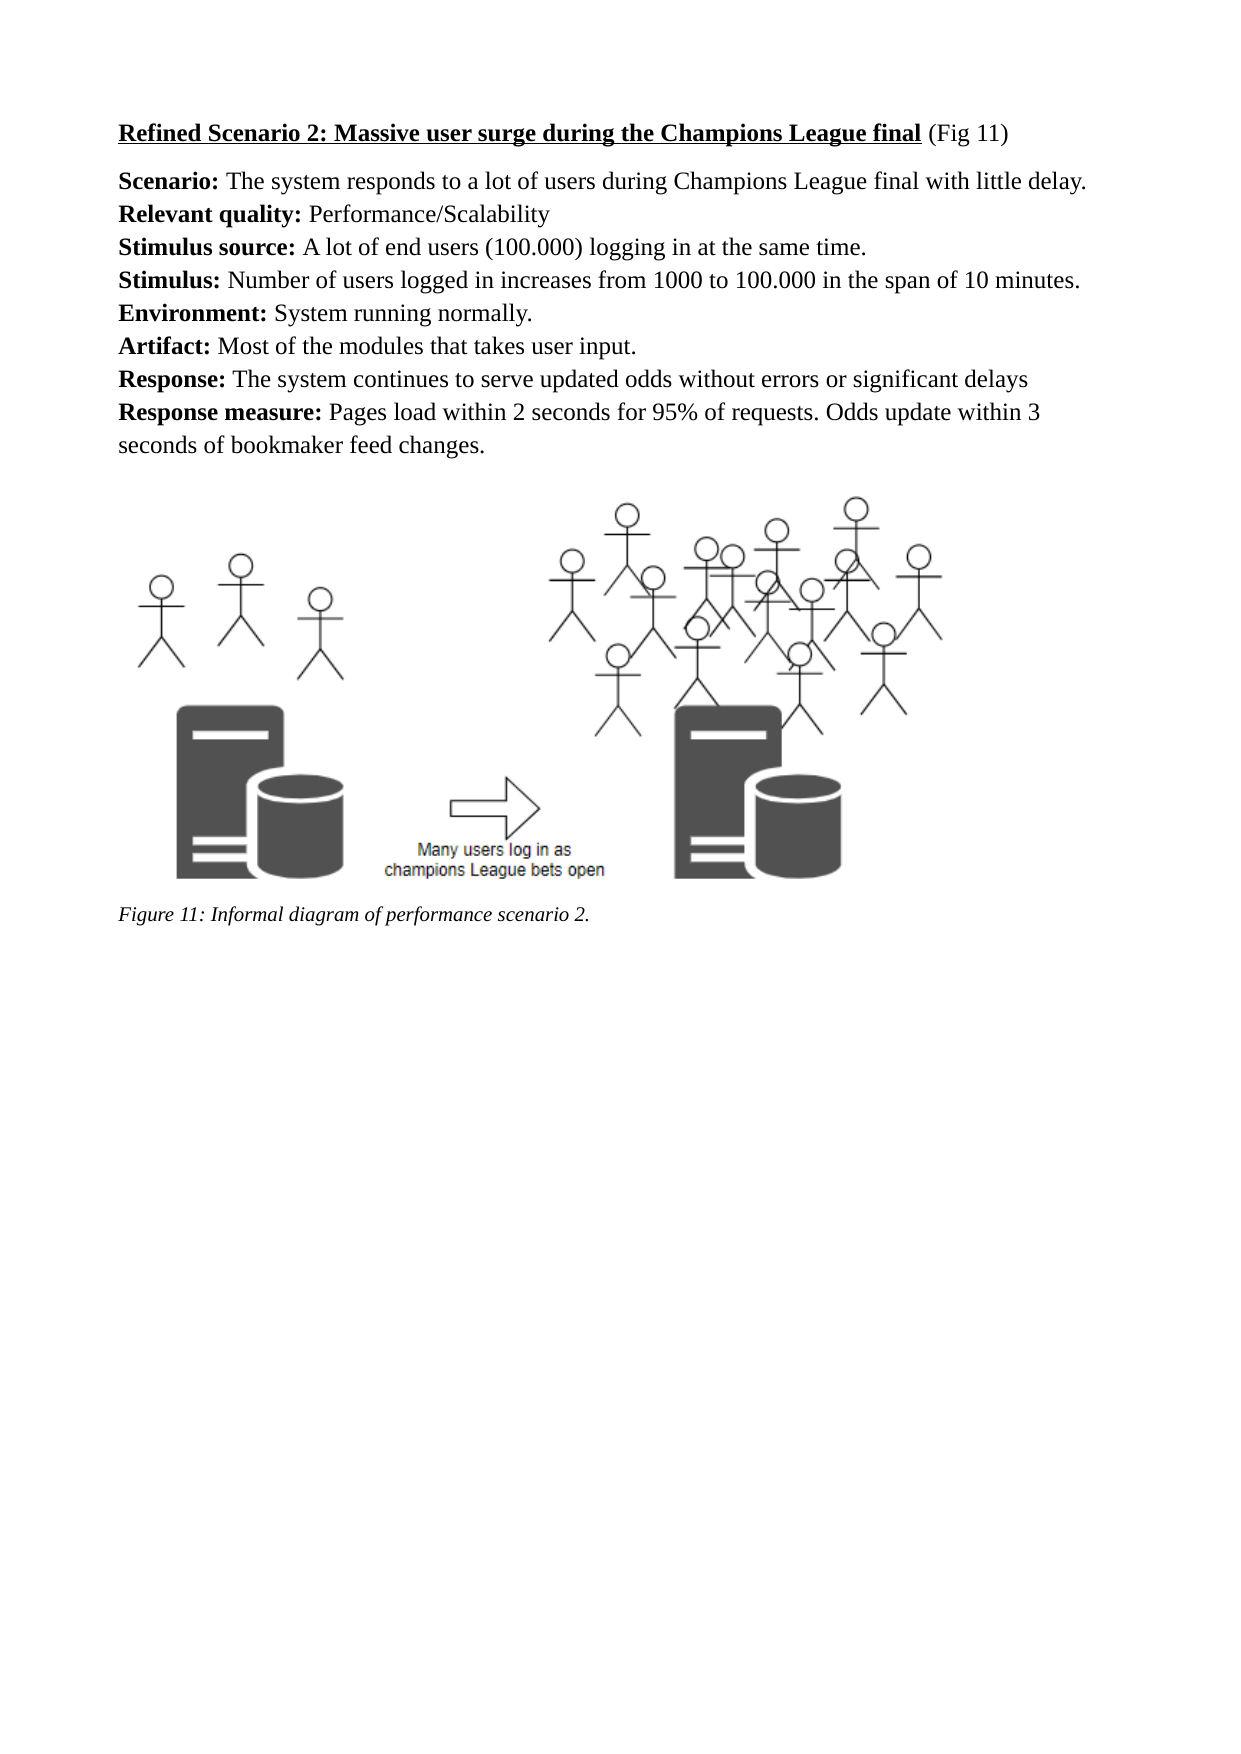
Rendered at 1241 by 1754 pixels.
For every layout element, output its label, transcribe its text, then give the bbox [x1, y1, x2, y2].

text Refined Scenario 2: Massive user surge during the Champions League final (Fig 11) [118, 118, 1122, 147]
picture [118, 475, 953, 902]
text Figure 11: Informal diagram of performance scenario 2. [118, 902, 952, 926]
text Scenario: The system responds to a lot of users during Champions League final with little delay. Relevant quality: Performance/Scalability Stimulus source: A lot of end users (100.000) logging in at the same time. Stimulus: Number of users logged in increases from 1000 to 100.000 in the span of 10 minutes. Environment: System running normally. Artifact: Most of the modules that takes user input. Response: The system continues to serve updated odds without errors or significant delays Response measure: Pages load within 2 seconds for 95% of requests. Odds update within 3 seconds of bookmaker feed changes. [118, 166, 1122, 926]
